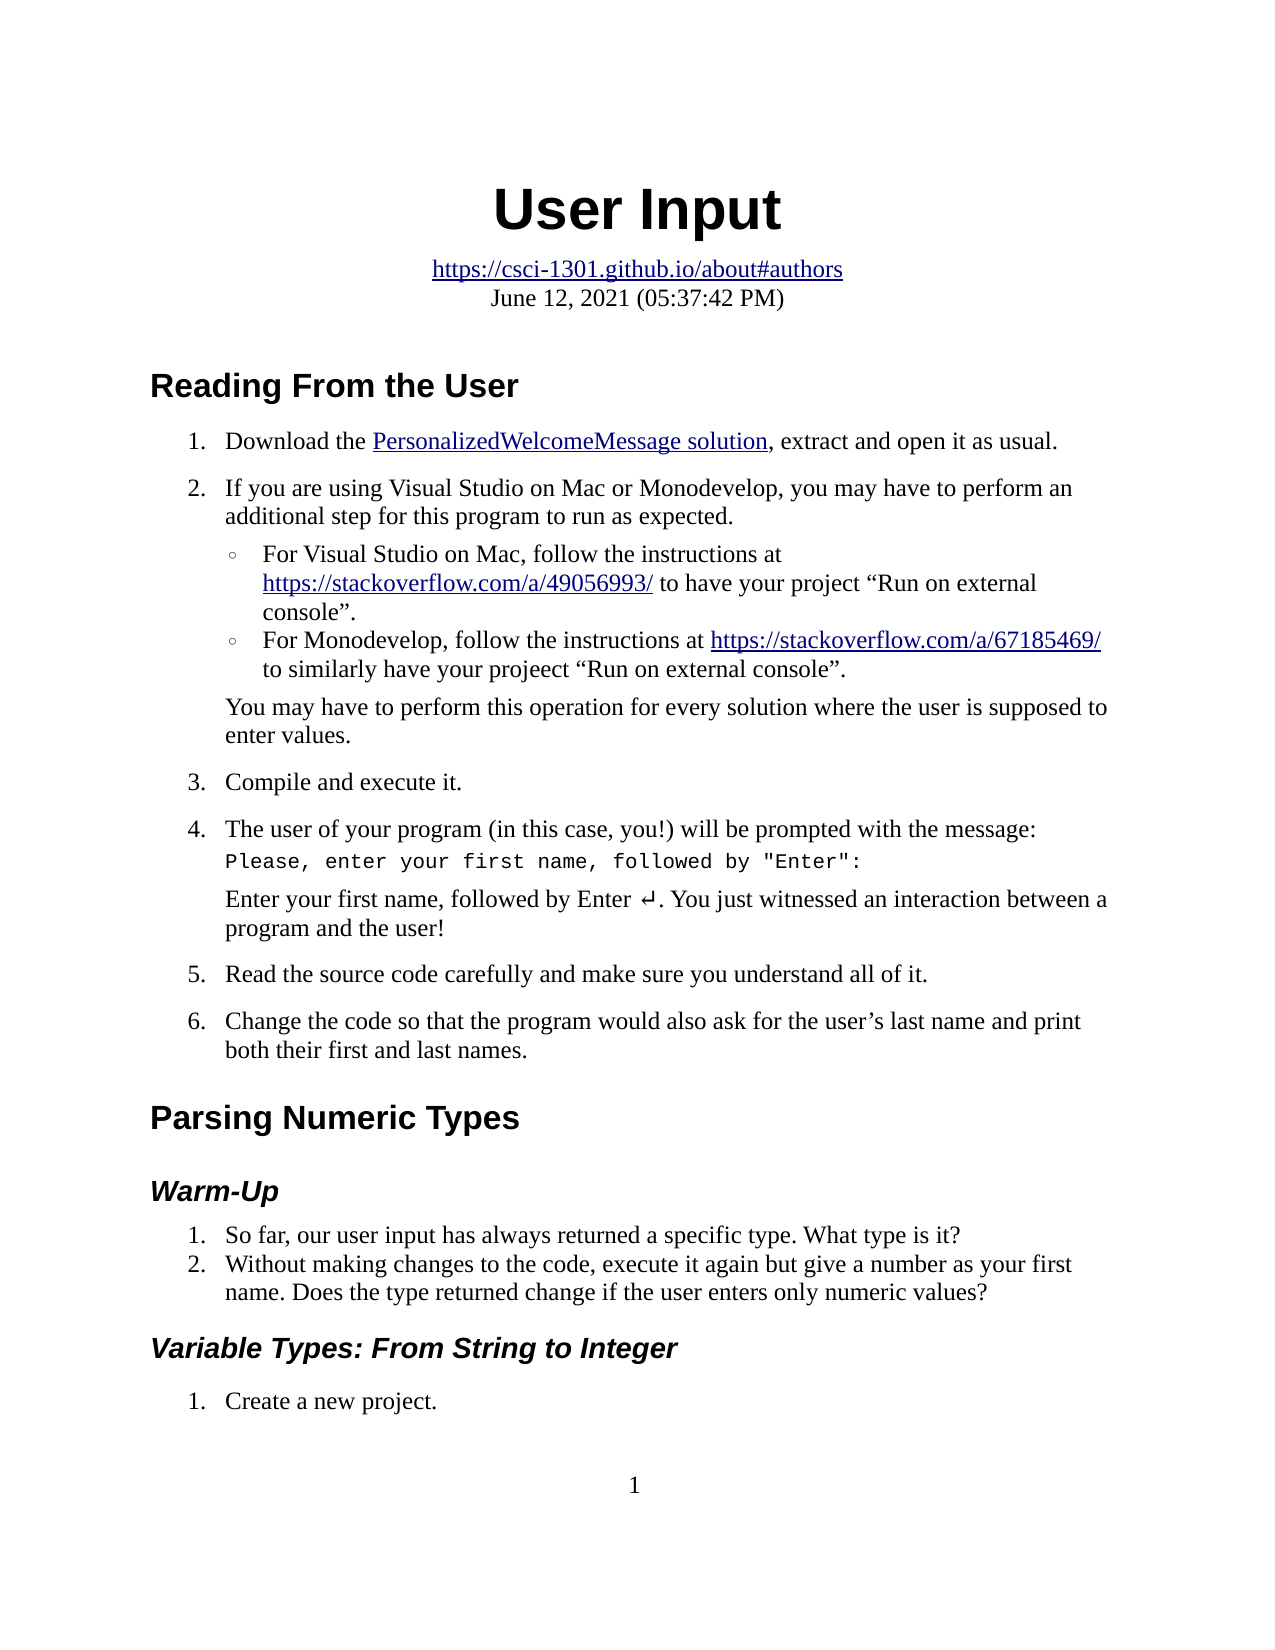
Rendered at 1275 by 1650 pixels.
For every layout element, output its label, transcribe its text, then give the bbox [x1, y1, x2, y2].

list Compile and execute it. [187, 767, 1125, 796]
list If you are using Visual Studio on Mac or Monodevelop, you may have to perform an additional step for this program to run as expected. [187, 473, 1125, 530]
list You may have to perform this operation for every solution where the user is supposed to enter values. [187, 692, 1125, 749]
list For Visual Studio on Mac, follow the instructions at https://stackoverflow.com/a/49056993/ to have your project “Run on external console”. [225, 539, 1125, 625]
subtitle Reading From the User [150, 366, 1125, 404]
subtitle Warm-Up [150, 1174, 1125, 1207]
text June 12, 2021 (05:37:42 PM) [150, 283, 1125, 312]
list The user of your program (in this case, you!) will be prompted with the message: [187, 814, 1125, 843]
list Change the code so that the program would also ask for the user’s last name and print both their first and last names. [187, 1006, 1125, 1064]
subtitle Variable Types: From String to Integer [150, 1331, 1125, 1365]
list So far, our user input has always returned a specific type. What type is it? [187, 1220, 1125, 1249]
list For Monodevelop, follow the instructions at https://stackoverflow.com/a/67185469/ to similarly have your projeect “Run on external console”. [225, 625, 1125, 683]
list Please, enter your first name, followed by "Enter": [187, 852, 1125, 875]
list Download the PersonalizedWelcomeMessage solution, extract and open it as usual. [187, 426, 1125, 455]
list Create a new project. [187, 1386, 1125, 1415]
subtitle Parsing Numeric Types [150, 1098, 1125, 1136]
list Enter your first name, followed by Enter ↵. You just witnessed an interaction between a program and the user! [187, 884, 1125, 942]
title User Input [150, 175, 1125, 242]
list Read the source code carefully and make sure you understand all of it. [187, 959, 1125, 988]
text https://csci-1301.github.io/about#authors [150, 254, 1125, 283]
list Without making changes to the code, execute it again but give a number as your first name. Does the type returned change if the user enters only numeric values? [187, 1249, 1125, 1306]
